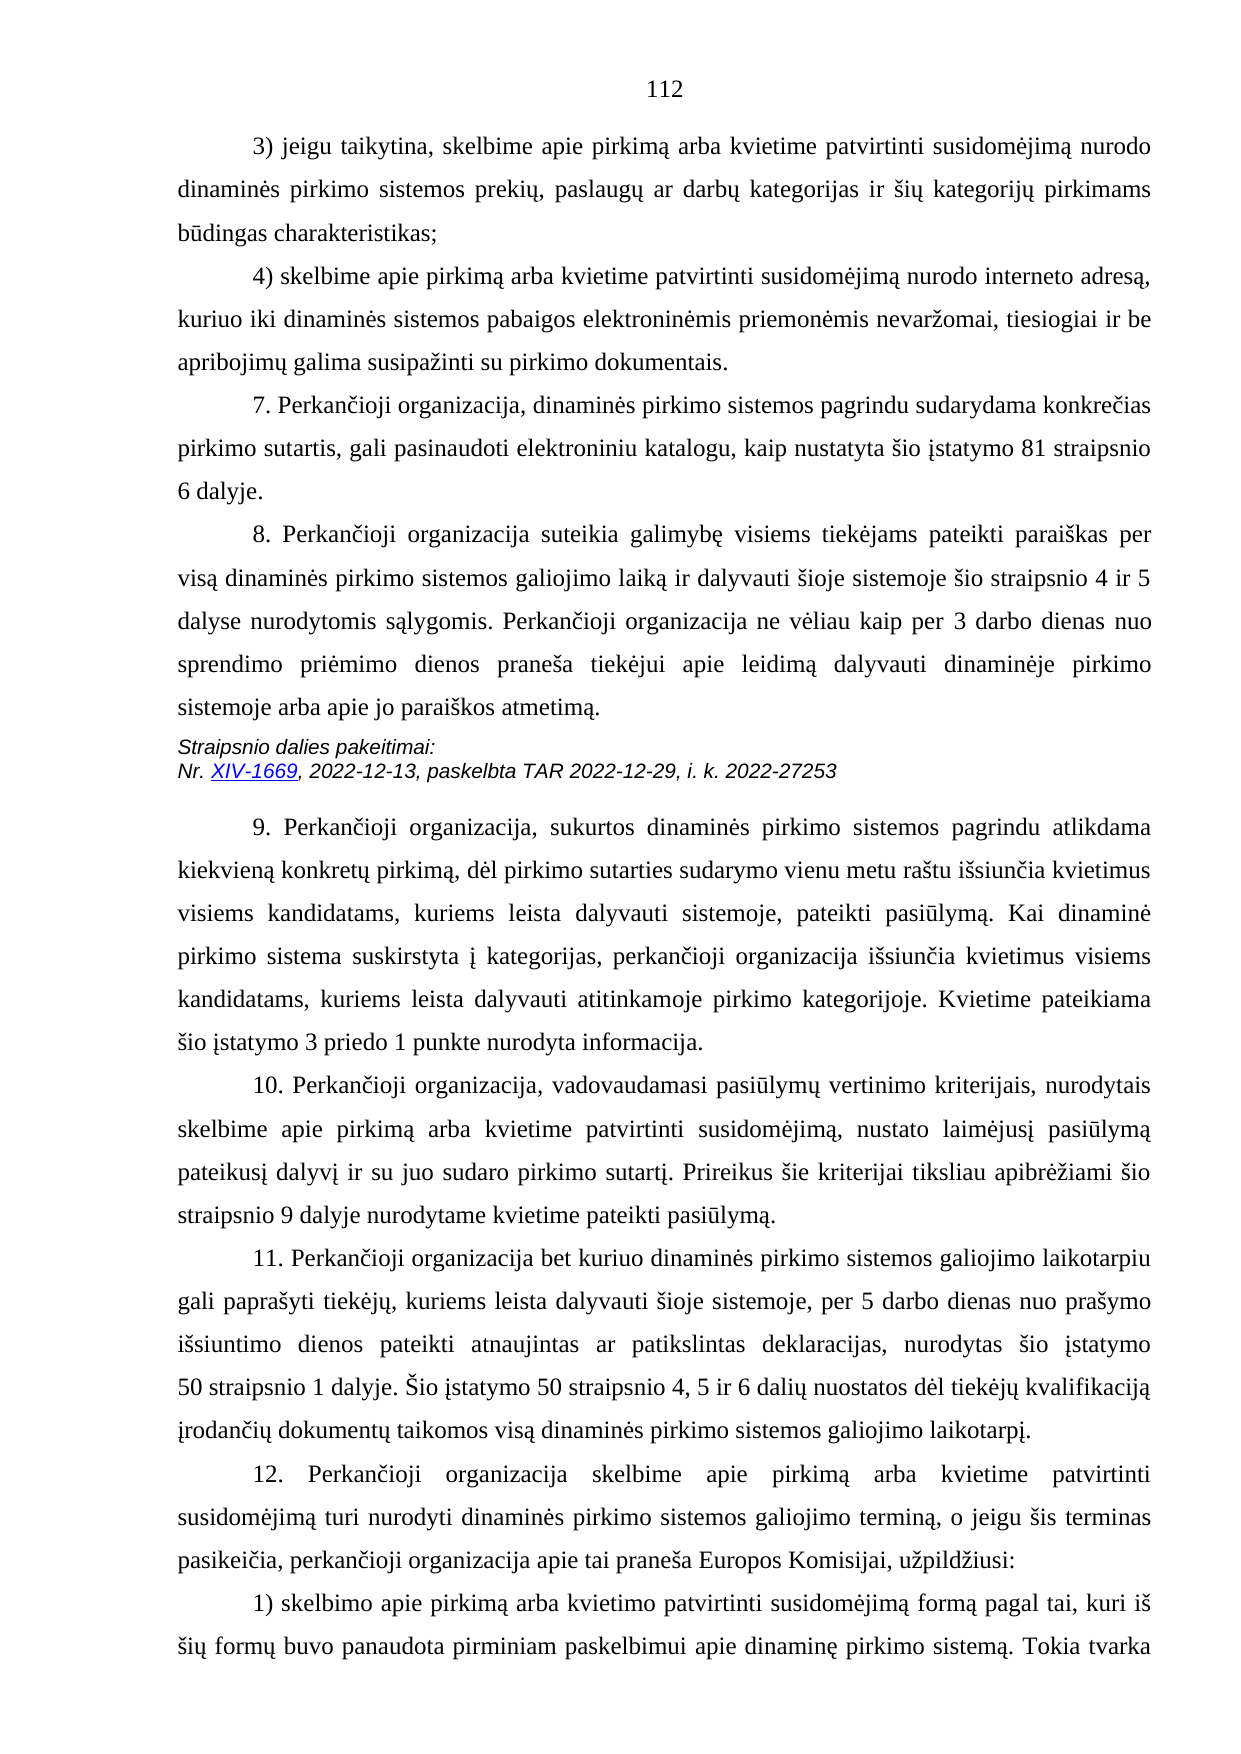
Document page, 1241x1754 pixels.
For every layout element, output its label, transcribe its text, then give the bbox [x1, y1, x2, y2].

text 7. Perkančioji organizacija, dinaminės pirkimo sistemos pagrindu sudarydama konkrečias pirkimo sutartis, gali pasinaudoti elektroniniu katalogu, kaip nustatyta šio įstatymo 81 straipsnio 6 dalyje. [177, 390, 1152, 505]
text Straipsnio dalies pakeitimai: [177, 735, 1152, 759]
text 10. Perkančioji organizacija, vadovaudamasi pasiūlymų vertinimo kriterijais, nurodytais skelbime apie pirkimą arba kvietime patvirtinti susidomėjimą, nustato laimėjusį pasiūlymą pateikusį dalyvį ir su juo sudaro pirkimo sutartį. Prireikus šie kriterijai tiksliau apibrėžiami šio straipsnio 9 dalyje nurodytame kvietime pateikti pasiūlymą. [177, 1071, 1152, 1229]
text Nr. XIV-1669, 2022-12-13, paskelbta TAR 2022-12-29, i. k. 2022-27253 [177, 759, 1152, 783]
text 4) skelbime apie pirkimą arba kvietime patvirtinti susidomėjimą nurodo interneto adresą, kuriuo iki dinaminės sistemos pabaigos elektroninėmis priemonėmis nevaržomai, tiesiogiai ir be apribojimų galima susipažinti su pirkimo dokumentais. [177, 261, 1152, 376]
text 3) jeigu taikytina, skelbime apie pirkimą arba kvietime patvirtinti susidomėjimą nurodo dinaminės pirkimo sistemos prekių, paslaugų ar darbų kategorijas ir šių kategorijų pirkimams būdingas charakteristikas; [177, 131, 1152, 246]
text 12. Perkančioji organizacija skelbime apie pirkimą arba kvietime patvirtinti susidomėjimą turi nurodyti dinaminės pirkimo sistemos galiojimo terminą, o jeigu šis terminas pasikeičia, perkančioji organizacija apie tai praneša Europos Komisijai, užpildžiusi: [177, 1459, 1152, 1574]
text 9. Perkančioji organizacija, sukurtos dinaminės pirkimo sistemos pagrindu atlikdama kiekvieną konkretų pirkimą, dėl pirkimo sutarties sudarymo vienu metu raštu išsiunčia kvietimus visiems kandidatams, kuriems leista dalyvauti sistemoje, pateikti pasiūlymą. Kai dinaminė pirkimo sistema suskirstyta į kategorijas, perkančioji organizacija išsiunčia kvietimus visiems kandidatams, kuriems leista dalyvauti atitinkamoje pirkimo kategorijoje. Kvietime pateikiama šio įstatymo 3 priedo 1 punkte nurodyta informacija. [177, 812, 1152, 1056]
text 11. Perkančioji organizacija bet kuriuo dinaminės pirkimo sistemos galiojimo laikotarpiu gali paprašyti tiekėjų, kuriems leista dalyvauti šioje sistemoje, per 5 darbo dienas nuo prašymo išsiuntimo dienos pateikti atnaujintas ar patikslintas deklaracijas, nurodytas šio įstatymo 50 straipsnio 1 dalyje. Šio įstatymo 50 straipsnio 4, 5 ir 6 dalių nuostatos dėl tiekėjų kvalifikaciją įrodančių dokumentų taikomos visą dinaminės pirkimo sistemos galiojimo laikotarpį. [177, 1243, 1152, 1444]
text 8. Perkančioji organizacija suteikia galimybę visiems tiekėjams pateikti paraiškas per visą dinaminės pirkimo sistemos galiojimo laiką ir dalyvauti šioje sistemoje šio straipsnio 4 ir 5 dalyse nurodytomis sąlygomis. Perkančioji organizacija ne vėliau kaip per 3 darbo dienas nuo sprendimo priėmimo dienos praneša tiekėjui apie leidimą dalyvauti dinaminėje pirkimo sistemoje arba apie jo paraiškos atmetimą. [177, 519, 1152, 721]
text 1) skelbimo apie pirkimą arba kvietimo patvirtinti susidomėjimą formą pagal tai, kuri iš šių formų buvo panaudota pirminiam paskelbimui apie dinaminę pirkimo sistemą. Tokia tvarka [177, 1588, 1152, 1660]
